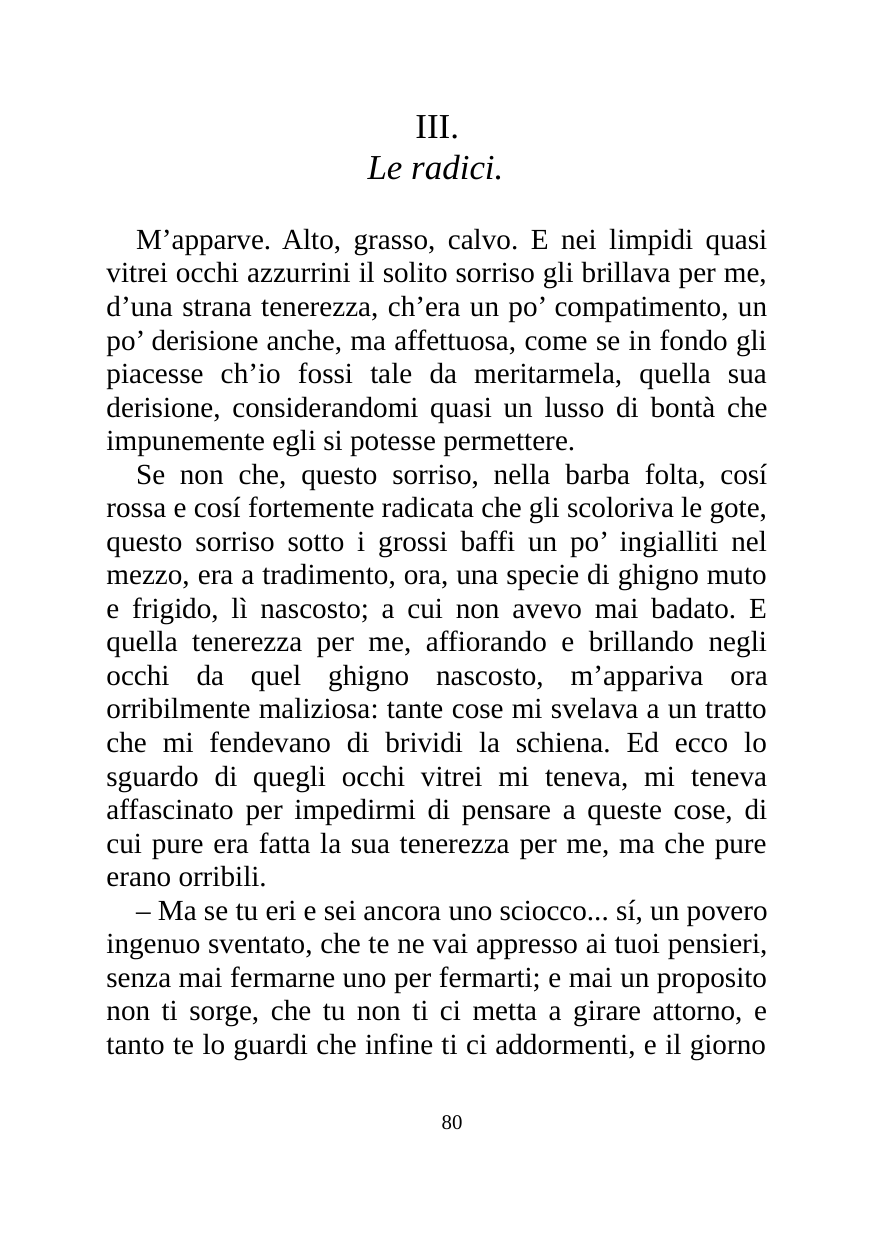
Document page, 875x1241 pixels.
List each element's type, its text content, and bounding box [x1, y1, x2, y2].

text – Ma se tu eri e sei ancora uno sciocco... sí, un povero ingenuo sventato, che te ne vai appresso ai tuoi pensieri, senza mai fermarne uno per fermarti; e mai un proposito non ti sorge, che tu non ti ci metta a girare attorno, e tanto te lo guardi che infine ti ci addormenti, e il giorno [106, 893, 768, 1061]
text M’apparve. Alto, grasso, calvo. E nei limpidi quasi vitrei occhi azzurrini il solito sorriso gli brillava per me, d’una strana tenerezza, ch’era un po’ compatimento, un po’ derisione anche, ma affettuosa, come se in fondo gli piacesse ch’io fossi tale da meritarmela, quella sua derisione, considerandomi quasi un lusso di bontà che impunemente egli si potesse permettere. [106, 222, 768, 457]
text Se non che, questo sorriso, nella barba folta, cosí rossa e cosí fortemente radicata che gli scoloriva le gote, questo sorriso sotto i grossi baffi un po’ ingialliti nel mezzo, era a tradimento, ora, una specie di ghigno muto e frigido, lì nascosto; a cui non avevo mai badato. E quella tenerezza per me, affiorando e brillando negli occhi da quel ghigno nascosto, m’appariva ora orribilmente maliziosa: tante cose mi svelava a un tratto che mi fendevano di brividi la schiena. Ed ecco lo sguardo di quegli occhi vitrei mi teneva, mi teneva affascinato per impedirmi di pensare a queste cose, di cui pure era fatta la sua tenerezza per me, ma che pure erano orribili. [106, 457, 768, 893]
subtitle III. Le radici. [106, 106, 768, 187]
